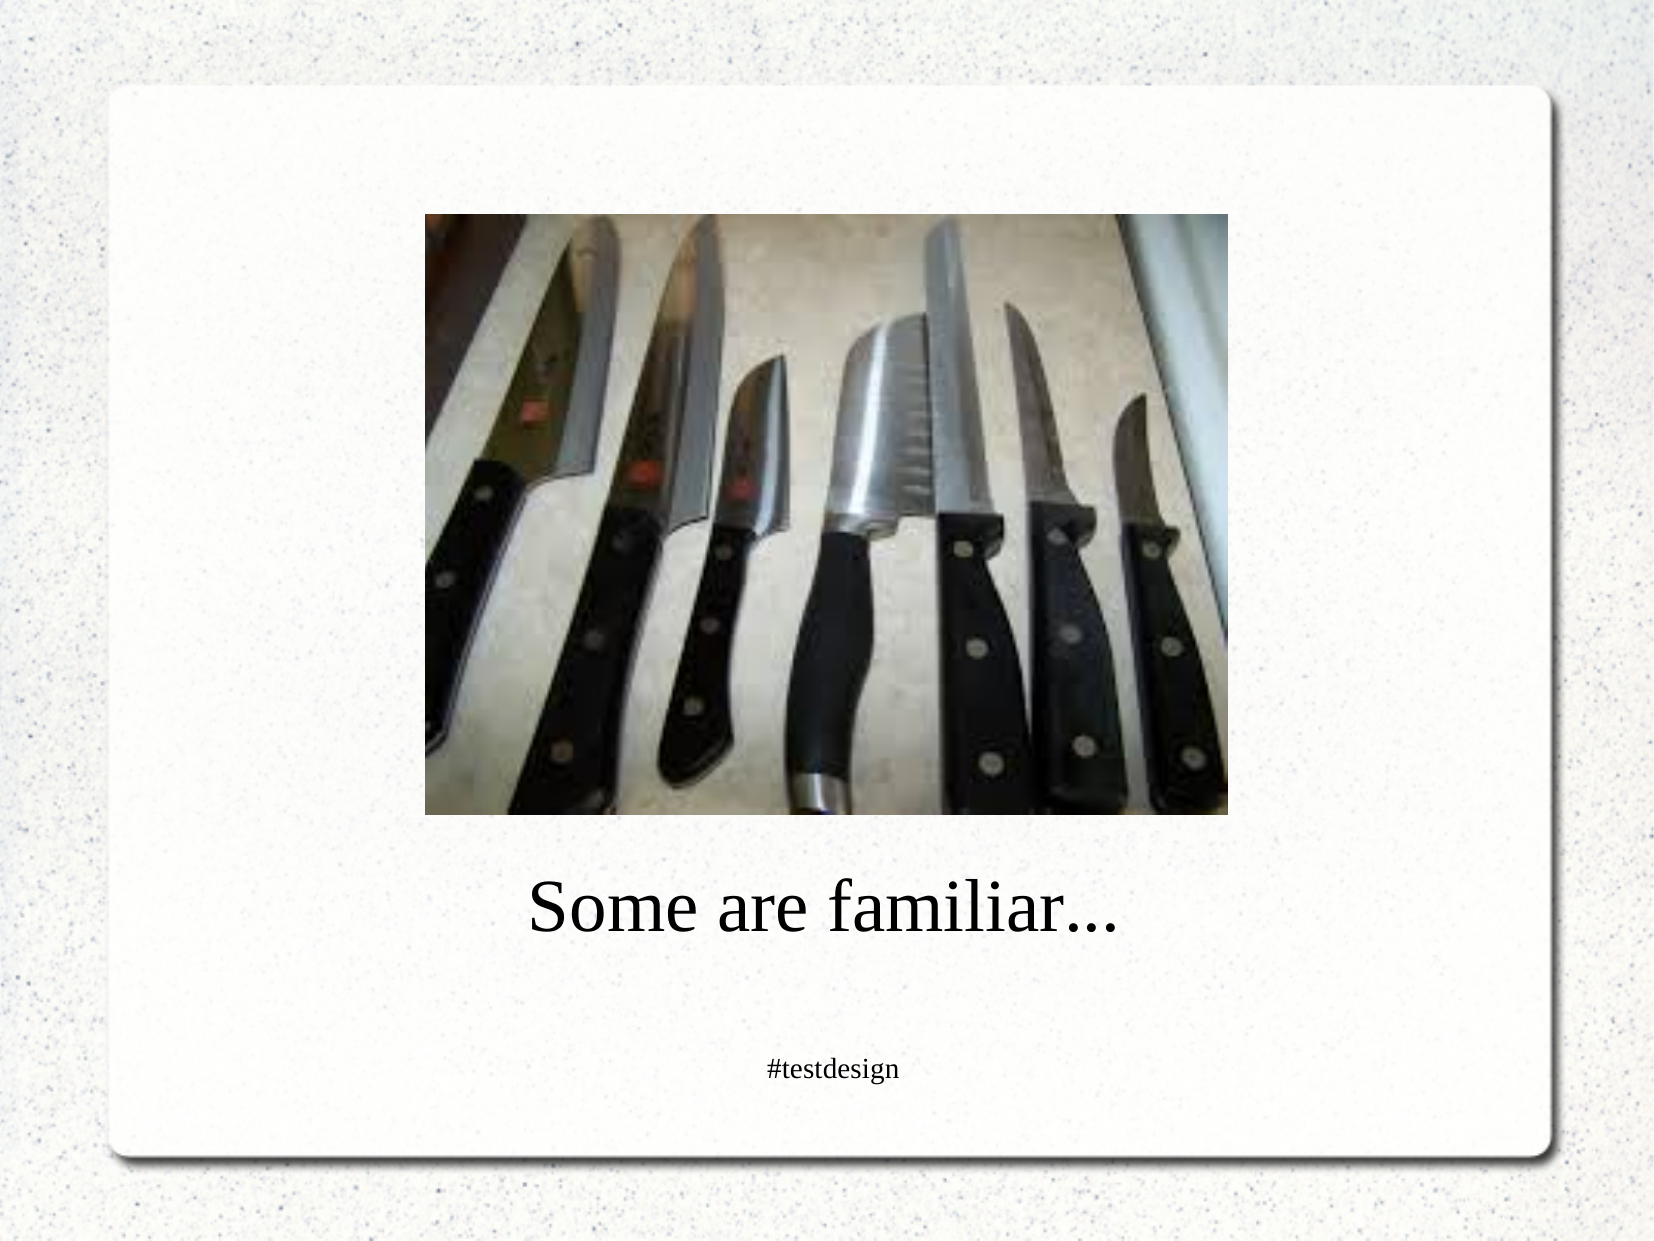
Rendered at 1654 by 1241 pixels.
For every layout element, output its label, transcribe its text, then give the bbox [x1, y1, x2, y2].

picture [425, 214, 1228, 815]
picture [0, 0, 1654, 1241]
subtitle Some are familiar... [145, 201, 1504, 1241]
